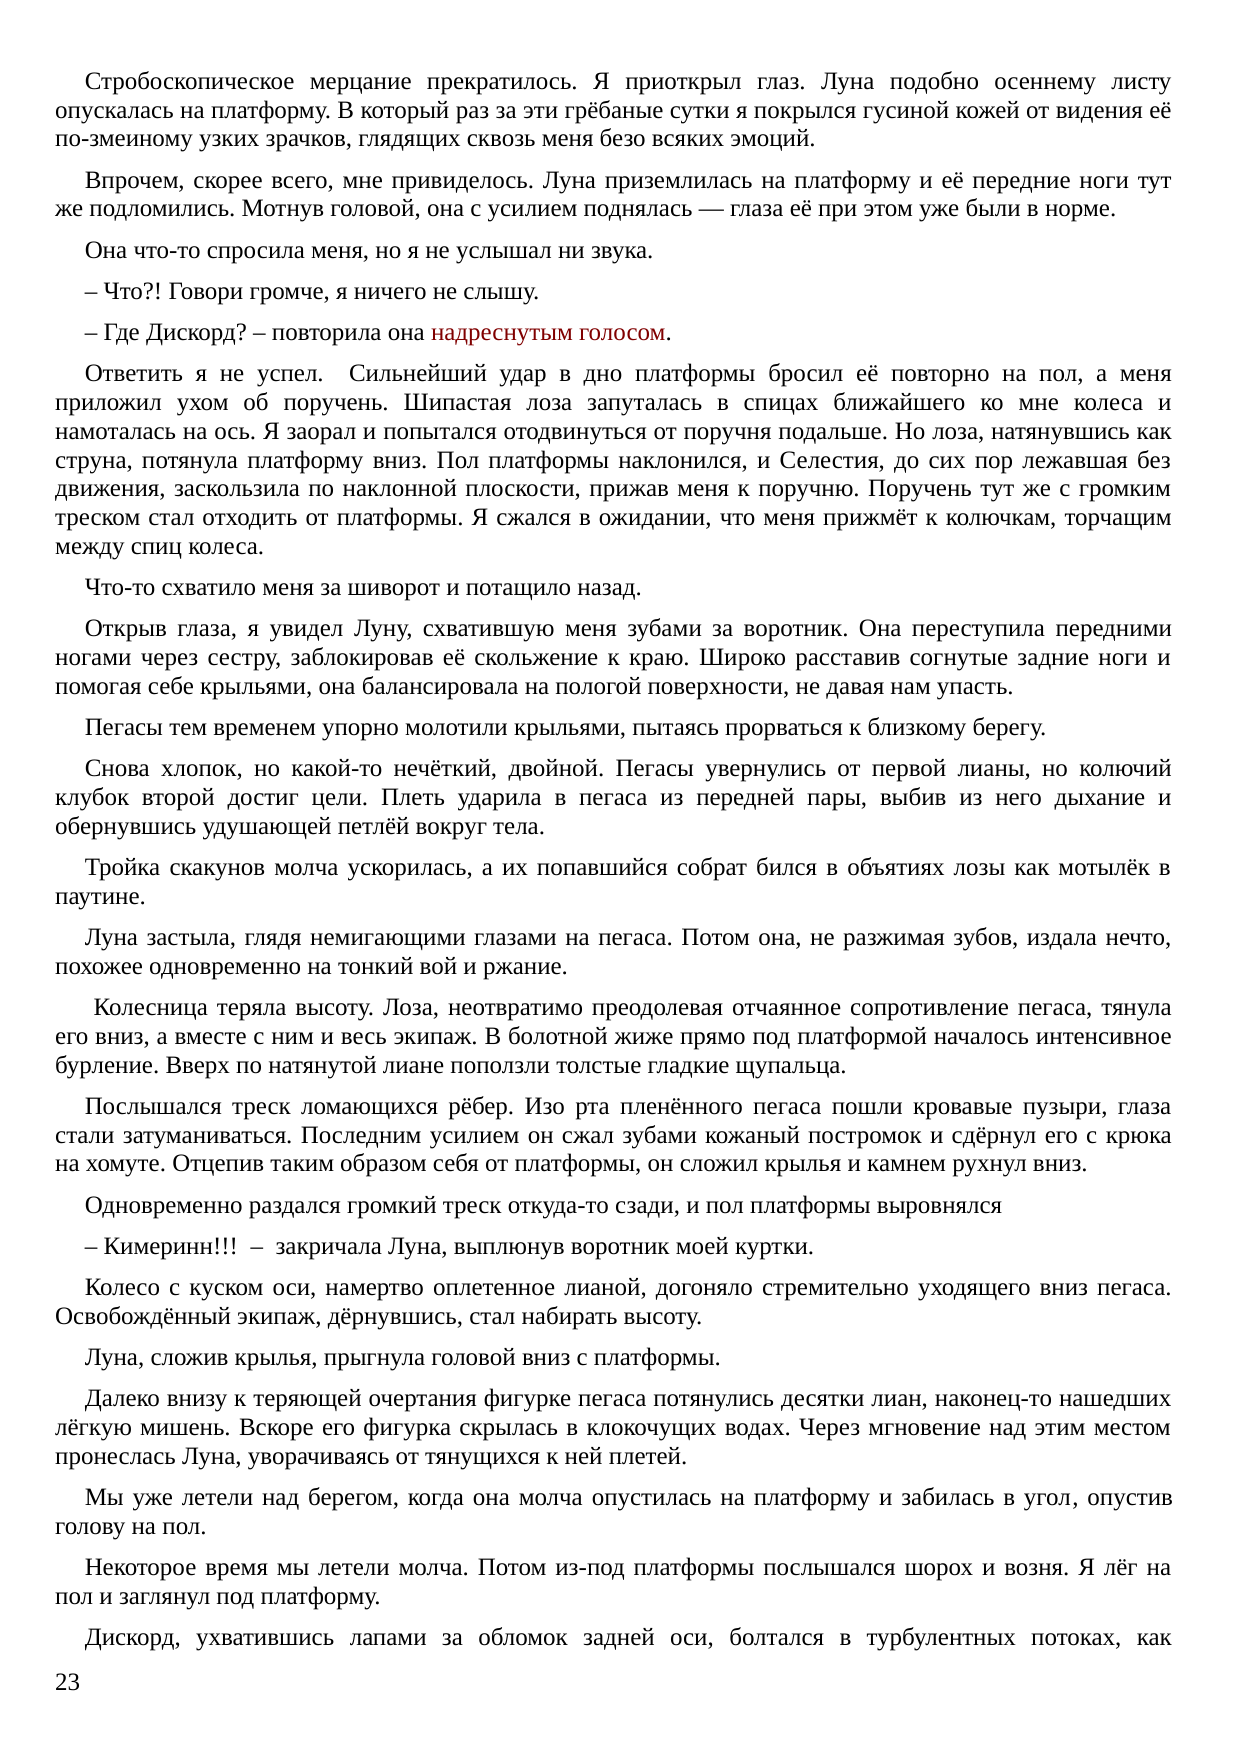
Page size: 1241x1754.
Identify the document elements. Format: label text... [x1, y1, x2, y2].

text Дискорд, ухватившись лапами за обломок задней оси, болтался в турбулентных потоках, как [55, 1622, 1173, 1651]
text Стробоскопическое мерцание прекратилось. Я приоткрыл глаз. Луна подобно осеннему листу опускалась на платформу. В который раз за эти грёбаные сутки я покрылся гусиной кожей от видения её по-змеиному узких зрачков, глядящих сквозь меня безо всяких эмоций. [55, 66, 1173, 152]
text Колесо с куском оси, намертво оплетенное лианой, догоняло стремительно уходящего вниз пегаса. Освобождённый экипаж, дёрнувшись, стал набирать высоту. [55, 1272, 1173, 1330]
text Тройка скакунов молча ускорилась, а их попавшийся собрат бился в объятиях лозы как мотылёк в паутине. [55, 852, 1173, 910]
text Луна застыла, глядя немигающими глазами на пегаса. Потом она, не разжимая зубов, издала нечто, похожее одновременно на тонкий вой и ржание. [55, 922, 1173, 980]
text Далеко внизу к теряющей очертания фигурке пегаса потянулись десятки лиан, наконец-то нашедших лёгкую мишень. Вскоре его фигурка скрылась в клокочущих водах. Через мгновение над этим местом пронеслась Луна, уворачиваясь от тянущихся к ней плетей. [55, 1383, 1173, 1470]
text Одновременно раздался громкий треск откуда-то сзади, и пол платформы выровнялся [55, 1190, 1173, 1218]
text Что-то схватило меня за шиворот и потащило назад. [55, 572, 1173, 601]
text Колесница теряла высоту. Лоза, неотвратимо преодолевая отчаянное сопротивление пегаса, тянула его вниз, а вместе с ним и весь экипаж. В болотной жиже прямо под платформой началось интенсивное бурление. Вверх по натянутой лиане поползли толстые гладкие щупальца. [55, 992, 1173, 1078]
text Послышался треск ломающихся рёбер. Изо рта пленённого пегаса пошли кровавые пузыри, глаза стали затуманиваться. Последним усилием он сжал зубами кожаный постромок и сдёрнул его с крюка на хомуте. Отцепив таким образом себя от платформы, он сложил крылья и камнем рухнул вниз. [55, 1091, 1173, 1177]
text Луна, сложив крылья, прыгнула головой вниз с платформы. [55, 1342, 1173, 1371]
text – Кимеринн!!! – закричала Луна, выплюнув воротник моей куртки. [55, 1231, 1173, 1260]
text Впрочем, скорее всего, мне привиделось. Луна приземлилась на платформу и её передние ноги тут же подломились. Мотнув головой, она с усилием поднялась — глаза её при этом уже были в норме. [55, 165, 1173, 222]
text – Что?! Говори громче, я ничего не слышу. [55, 276, 1173, 305]
text Ответить я не успел. Сильнейший удар в дно платформы бросил её повторно на пол, а меня приложил ухом об поручень. Шипастая лоза запуталась в спицах ближайшего ко мне колеса и намоталась на ось. Я заорал и попытался отодвинуться от поручня подальше. Но лоза, натянувшись как струна, потянула платформу вниз. Пол платформы наклонился, и Селестия, до сих пор лежавшая без движения, заскользила по наклонной плоскости, прижав меня к поручню. Поручень тут же с громким треском стал отходить от платформы. Я сжался в ожидании, что меня прижмёт к колючкам, торчащим между спиц колеса. [55, 358, 1173, 560]
text Открыв глаза, я увидел Луну, схватившую меня зубами за воротник. Она переступила передними ногами через сестру, заблокировав её скольжение к краю. Широко расставив согнутые задние ноги и помогая себе крыльями, она балансировала на пологой поверхности, не давая нам упасть. [55, 613, 1173, 700]
text Она что-то спросила меня, но я не услышал ни звука. [55, 235, 1173, 263]
text Мы уже летели над берегом, когда она молча опустилась на платформу и забилась в угол, опустив голову на пол. [55, 1482, 1173, 1540]
text Пегасы тем временем упорно молотили крыльями, пытаясь прорваться к близкому берегу. [55, 712, 1173, 741]
text Некоторое время мы летели молча. Потом из-под платформы послышался шорох и возня. Я лёг на пол и заглянул под платформу. [55, 1552, 1173, 1610]
text – Где Дискорд? – повторила она надреснутым голосом. [55, 317, 1173, 346]
text Снова хлопок, но какой-то нечёткий, двойной. Пегасы увернулись от первой лианы, но колючий клубок второй достиг цели. Плеть ударила в пегаса из передней пары, выбив из него дыхание и обернувшись удушающей петлёй вокруг тела. [55, 753, 1173, 840]
